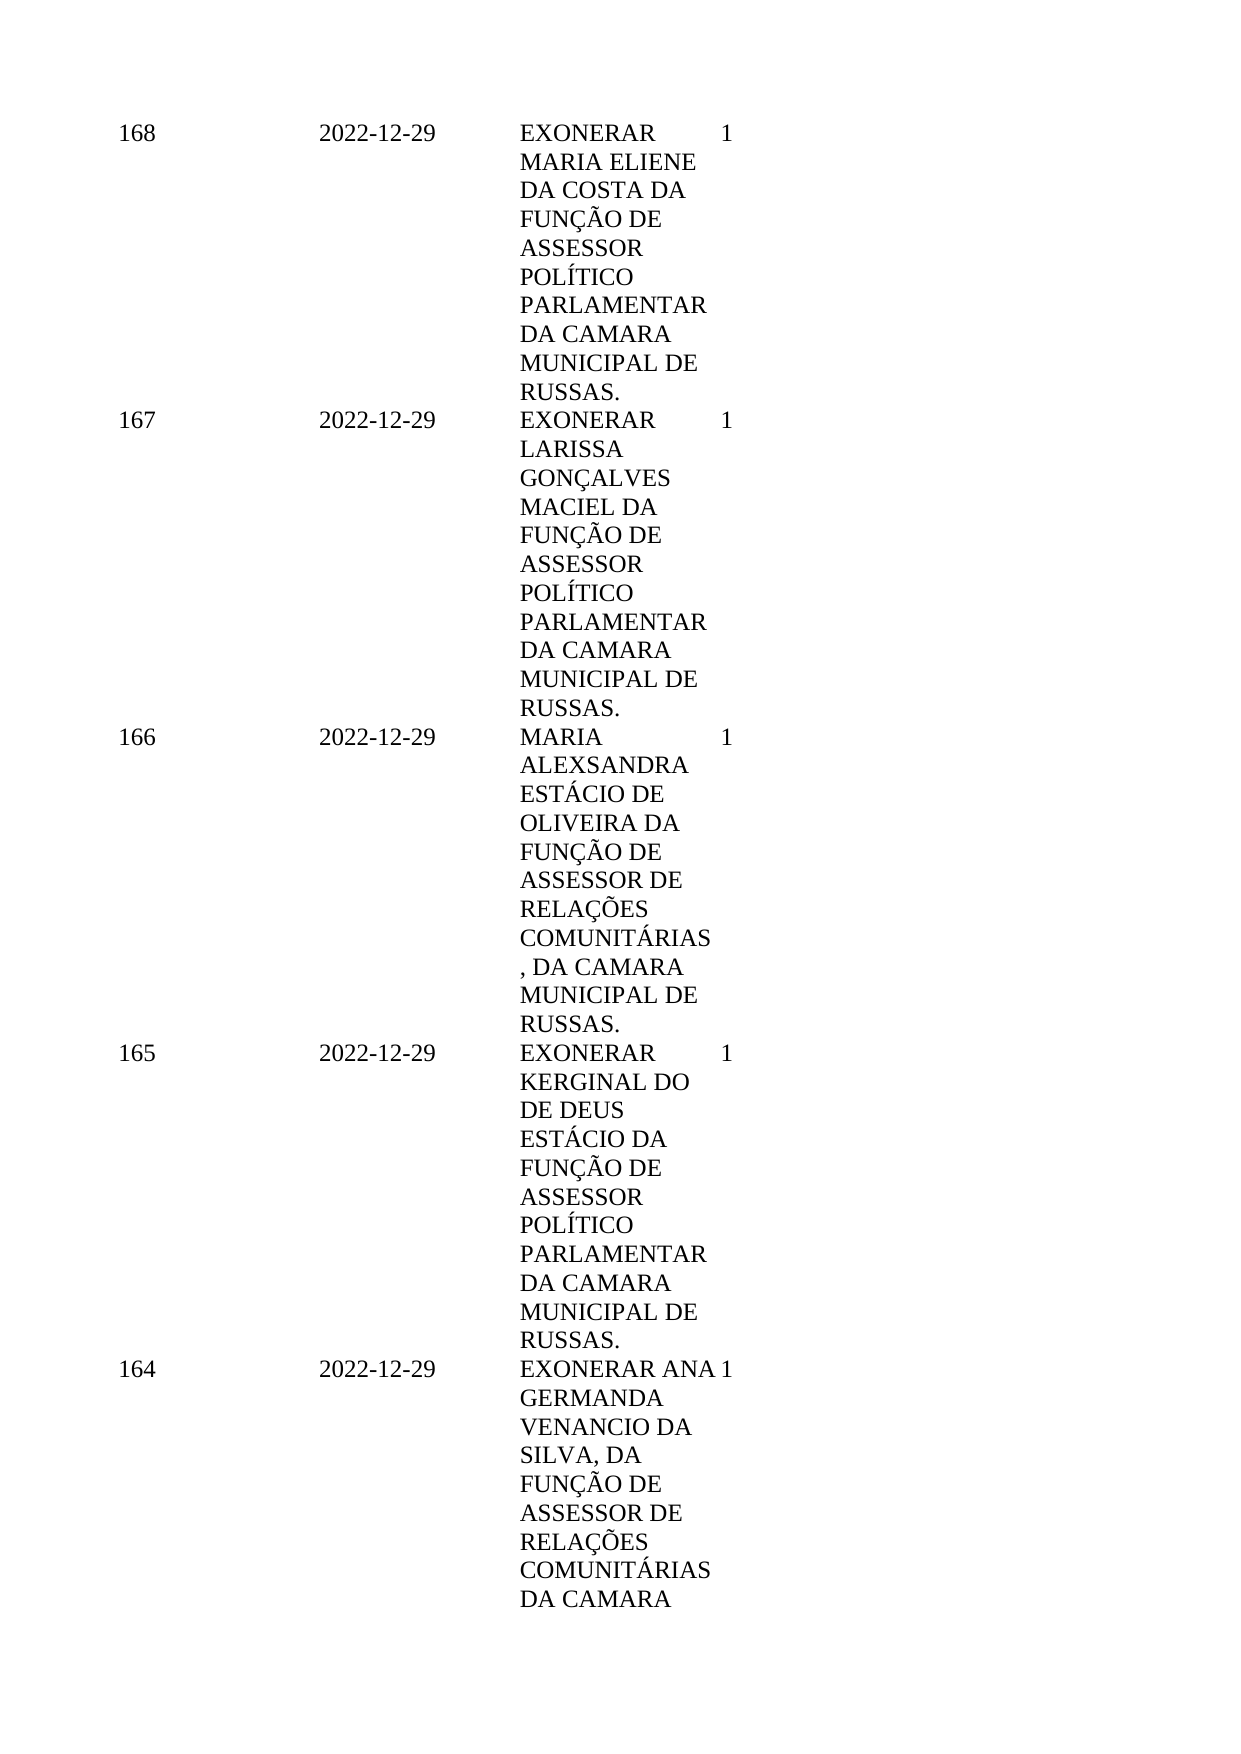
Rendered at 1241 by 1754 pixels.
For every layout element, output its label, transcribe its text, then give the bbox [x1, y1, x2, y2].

table_cell 2022-12-29 [319, 722, 519, 1038]
table_cell 1 [720, 1354, 921, 1613]
table_cell EXONERAR LARISSA GONÇALVES MACIEL DA FUNÇÃO DE ASSESSOR POLÍTICO PARLAMENTAR DA CAMARA MUNICIPAL DE RUSSAS. [520, 406, 720, 722]
table_cell 1 [720, 1038, 921, 1354]
table_cell 165 [118, 1038, 319, 1354]
table_cell 2022-12-29 [319, 1354, 519, 1613]
table_cell 2022-12-29 [319, 118, 519, 406]
table_cell 2022-12-29 [319, 406, 519, 722]
table_cell [921, 406, 1122, 722]
table_cell EXONERAR ANA GERMANDA VENANCIO DA SILVA, DA FUNÇÃO DE ASSESSOR DE RELAÇÕES COMUNITÁRIAS DA CAMARA [520, 1354, 720, 1613]
table_cell [921, 1354, 1122, 1613]
table_cell 1 [720, 406, 921, 722]
table_cell [921, 722, 1122, 1038]
table_cell 168 [118, 118, 319, 406]
table_cell 166 [118, 722, 319, 1038]
table_cell 2022-12-29 [319, 1038, 519, 1354]
table_cell EXONERAR MARIA ELIENE DA COSTA DA FUNÇÃO DE ASSESSOR POLÍTICO PARLAMENTAR DA CAMARA MUNICIPAL DE RUSSAS. [520, 118, 720, 406]
table_cell 1 [720, 118, 921, 406]
table_cell 1 [720, 722, 921, 1038]
table_cell 167 [118, 406, 319, 722]
table_cell EXONERAR KERGINAL DO DE DEUS ESTÁCIO DA FUNÇÃO DE ASSESSOR POLÍTICO PARLAMENTAR DA CAMARA MUNICIPAL DE RUSSAS. [520, 1038, 720, 1354]
table_cell MARIA ALEXSANDRA ESTÁCIO DE OLIVEIRA DA FUNÇÃO DE ASSESSOR DE RELAÇÕES COMUNITÁRIAS , DA CAMARA MUNICIPAL DE RUSSAS. [520, 722, 720, 1038]
table_cell [921, 118, 1122, 406]
table_cell 164 [118, 1354, 319, 1613]
table_cell [921, 1038, 1122, 1354]
